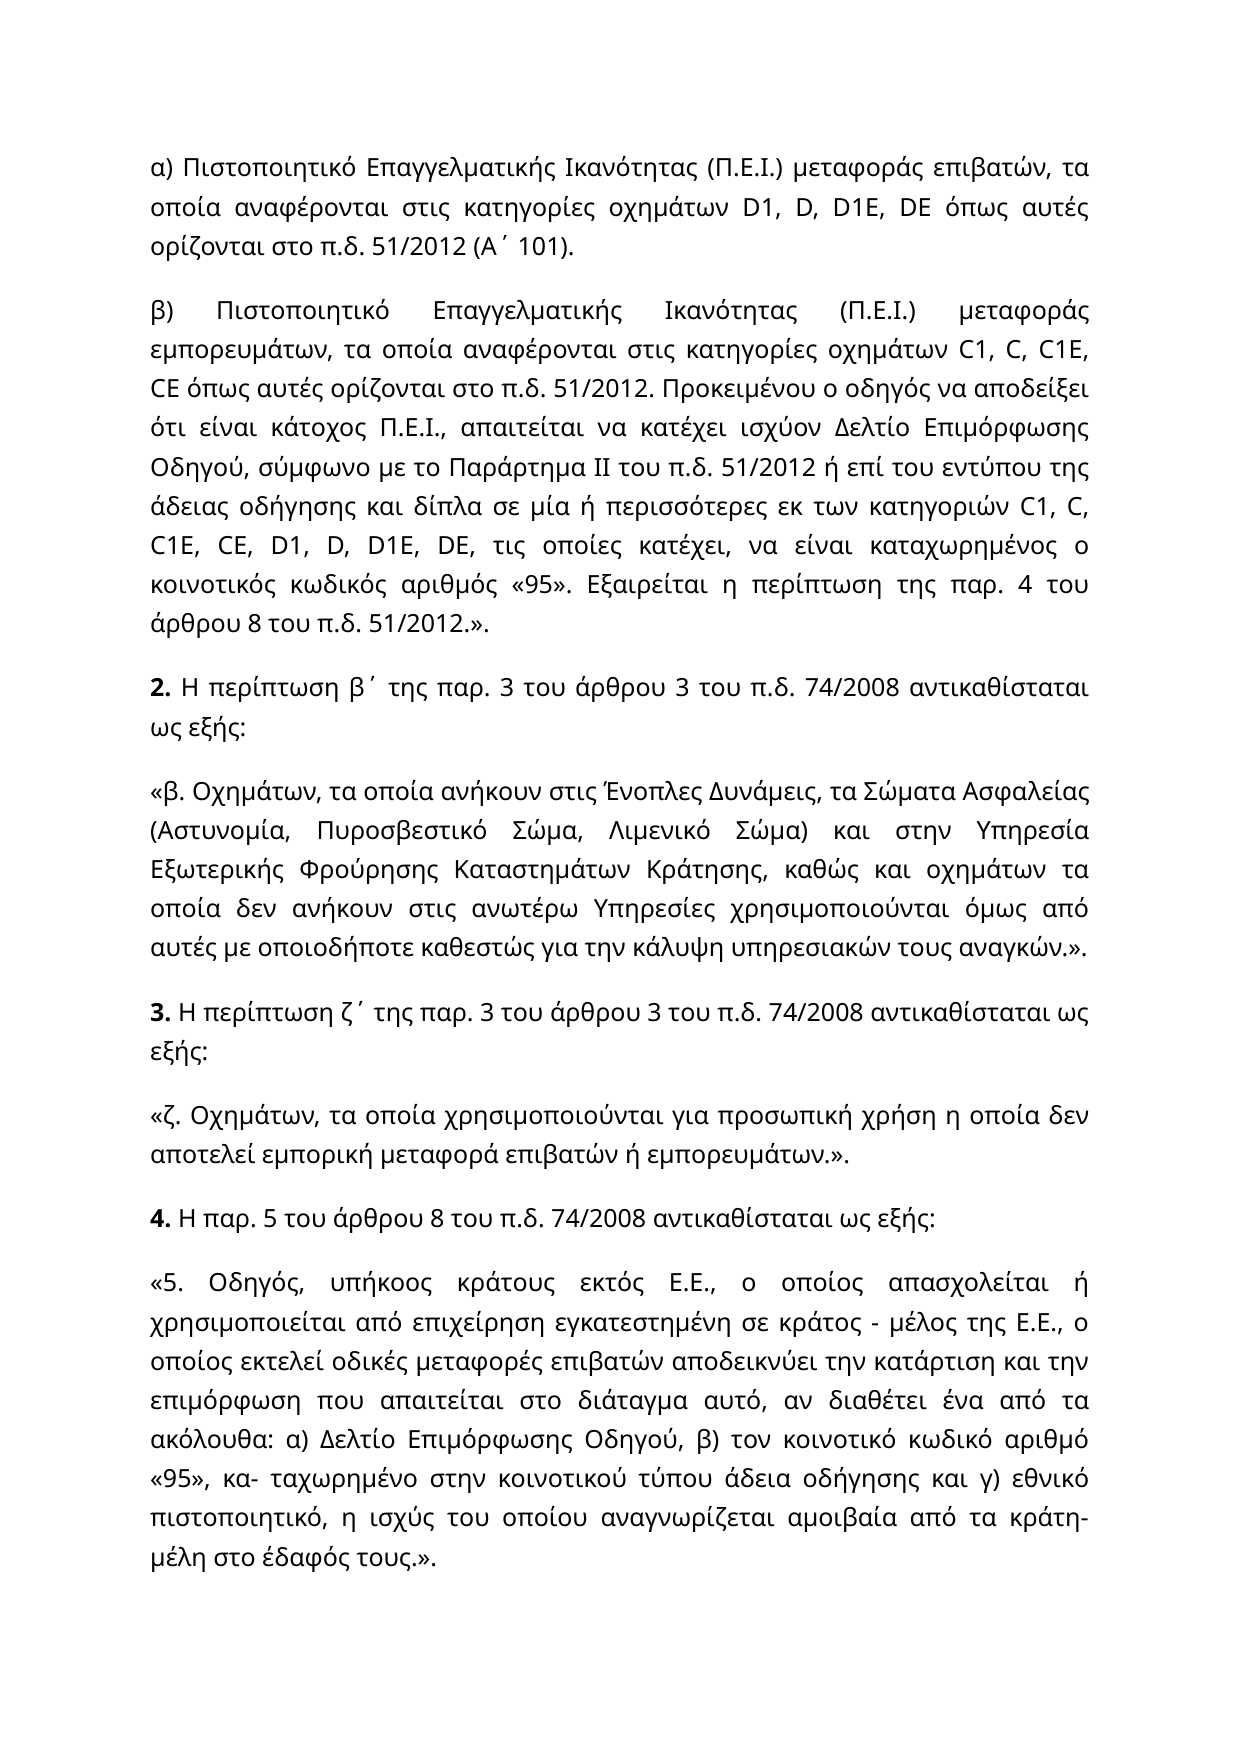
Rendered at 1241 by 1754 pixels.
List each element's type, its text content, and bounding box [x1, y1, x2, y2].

text β) Πιστοποιητικό Επαγγελματικής Ικανότητας (Π.Ε.Ι.) μεταφοράς εμπορευμάτων, τα οποία αναφέρονται στις κατηγορίες οχημάτων C1, C, C1E, CE όπως αυτές ορίζονται στο π.δ. 51/2012. Προκειμένου ο οδηγός να αποδείξει ότι είναι κάτοχος Π.Ε.Ι., απαιτείται να κατέχει ισχύον Δελτίο Επιμόρφωσης Οδηγού, σύμφωνο με το Παράρτημα ΙΙ του π.δ. 51/2012 ή επί του εντύπου της άδειας οδήγησης και δίπλα σε μία ή περισσότερες εκ των κατηγοριών C1, C, C1E, CE, D1, D, D1E, DE, τις οποίες κατέχει, να είναι καταχωρημένος ο κοινοτικός κωδικός αριθμός «95». Εξαιρείται η περίπτωση της παρ. 4 του άρθρου 8 του π.δ. 51/2012.». [150, 292, 1090, 640]
text 4. Η παρ. 5 του άρθρου 8 του π.δ. 74/2008 αντικαθίσταται ως εξής: [150, 1201, 1090, 1235]
text «5. Οδηγός, υπήκοος κράτους εκτός Ε.Ε., ο οποίος απασχολείται ή χρησιμοποιείται από επιχείρηση εγκατεστημένη σε κράτος - μέλος της Ε.Ε., ο οποίος εκτελεί οδικές μεταφορές επιβατών αποδεικνύει την κατάρτιση και την επιμόρφωση που απαιτείται στο διάταγμα αυτό, αν διαθέτει ένα από τα ακόλουθα: α) Δελτίο Επιμόρφωσης Οδηγού, β) τον κοινοτικό κωδικό αριθμό «95», κα- ταχωρημένο στην κοινοτικού τύπου άδεια οδήγησης και γ) εθνικό πιστοποιητικό, η ισχύς του οποίου αναγνωρίζεται αμοιβαία από τα κράτη-μέλη στο έδαφός τους.». [150, 1265, 1090, 1573]
text «β. Οχημάτων, τα οποία ανήκουν στις Ένοπλες Δυνάμεις, τα Σώματα Ασφαλείας (Αστυνομία, Πυροσβεστικό Σώμα, Λιμενικό Σώμα) και στην Υπηρεσία Εξωτερικής Φρούρησης Καταστημάτων Κράτησης, καθώς και οχημάτων τα οποία δεν ανήκουν στις ανωτέρω Υπηρεσίες χρησιμοποιούνται όμως από αυτές με οποιοδήποτε καθεστώς για την κάλυψη υπηρεσιακών τους αναγκών.». [150, 773, 1090, 964]
text α) Πιστοποιητικό Επαγγελματικής Ικανότητας (Π.Ε.Ι.) μεταφοράς επιβατών, τα οποία αναφέρονται στις κατηγορίες οχημάτων D1, D, D1E, DE όπως αυτές ορίζονται στο π.δ. 51/2012 (Α΄ 101). [150, 150, 1090, 262]
text 2. Η περίπτωση β΄ της παρ. 3 του άρθρου 3 του π.δ. 74/2008 αντικαθίσταται ως εξής: [150, 670, 1090, 743]
text «ζ. Οχημάτων, τα οποία χρησιμοποιούνται για προσωπική χρήση η οποία δεν αποτελεί εμπορική μεταφορά επιβατών ή εμπορευμάτων.». [150, 1097, 1090, 1171]
text 3. Η περίπτωση ζ΄ της παρ. 3 του άρθρου 3 του π.δ. 74/2008 αντικαθίσταται ως εξής: [150, 994, 1090, 1067]
